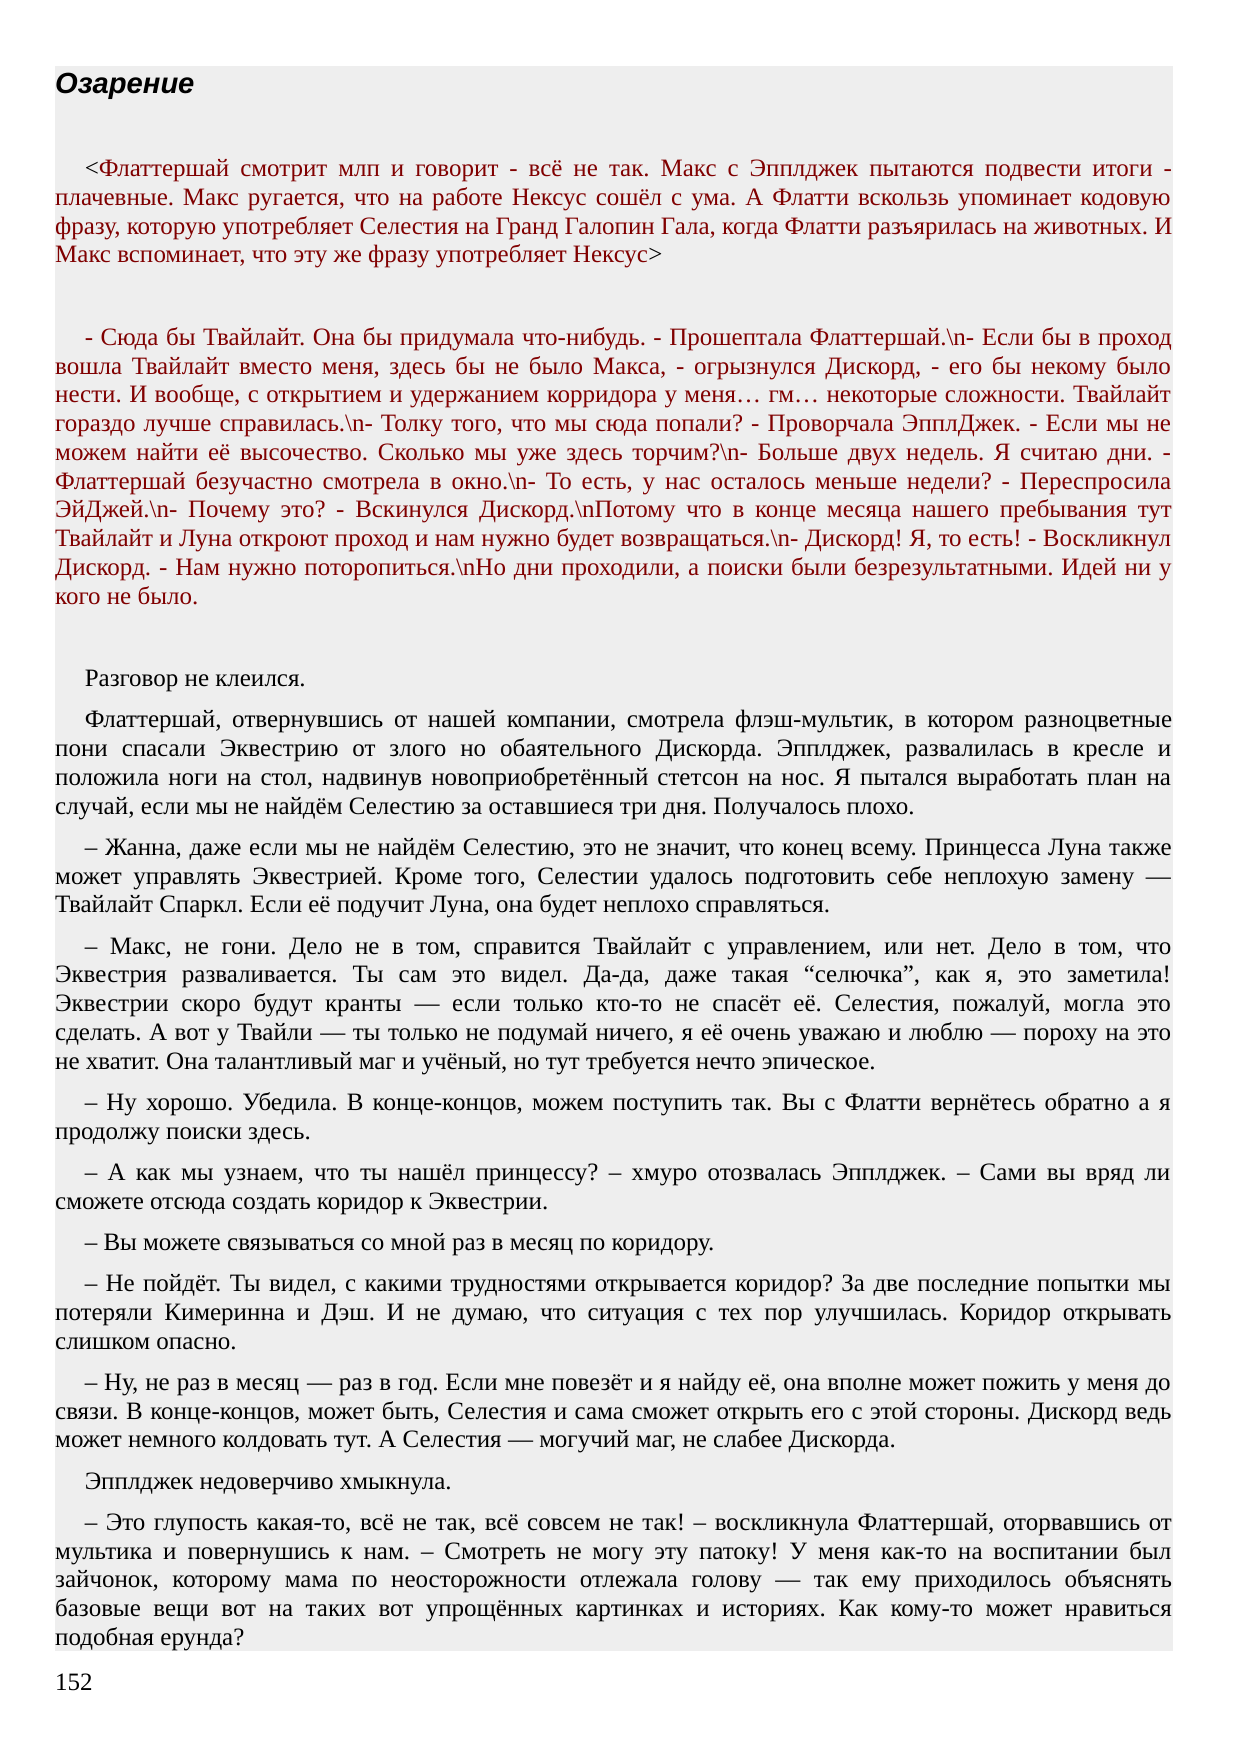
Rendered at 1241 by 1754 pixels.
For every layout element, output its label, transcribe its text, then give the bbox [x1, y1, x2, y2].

subtitle Озарение [55, 66, 1173, 99]
text – Ну хорошо. Убедила. В конце-концов, можем поступить так. Вы с Флатти вернётесь обратно а я продолжу поиски здесь. [55, 1087, 1173, 1144]
text – А как мы узнаем, что ты нашёл принцессу? – хмуро отозвалась Эпплджек. – Сами вы вряд ли сможете отсюда создать коридор к Эквестрии. [55, 1157, 1173, 1214]
text – Макс, не гони. Дело не в том, справится Твайлайт с управлением, или нет. Дело в том, что Эквестрия разваливается. Ты сам это видел. Да-да, даже такая “селючка”, как я, это заметила! Эквестрии скоро будут кранты — если только кто-то не спасёт её. Селестия, пожалуй, могла это сделать. А вот у Твайли — ты только не подумай ничего, я её очень уважаю и люблю — пороху на это не хватит. Она талантливый маг и учёный, но тут требуется нечто эпическое. [55, 931, 1173, 1074]
text Разговор не клеился. [55, 663, 1173, 692]
text - Сюда бы Твайлайт. Она бы придумала что-нибудь. - Прошептала Флаттершай.\n- Если бы в проход вошла Твайлайт вместо меня, здесь бы не было Макса, - огрызнулся Дискорд, - его бы некому было нести. И вообще, с открытием и удержанием корридора у меня… гм… некоторые сложности. Твайлайт гораздо лучше справилась.\n- Толку того, что мы сюда попали? - Проворчала ЭпплДжек. - Если мы не можем найти её высочество. Сколько мы уже здесь торчим?\n- Больше двух недель. Я считаю дни. - Флаттершай безучастно смотрела в окно.\n- То есть, у нас осталось меньше недели? - Переспросила ЭйДжей.\n- Почему это? - Вскинулся Дискорд.\nПотому что в конце месяца нашего пребывания тут Твайлайт и Луна откроют проход и нам нужно будет возвращаться.\n- Дискорд! Я, то есть! - Воскликнул Дискорд. - Нам нужно поторопиться.\nНо дни проходили, а поиски были безрезультатными. Идей ни у кого не было. [55, 322, 1173, 609]
text – Не пойдёт. Ты видел, с какими трудностями открывается коридор? За две последние попытки мы потеряли Кимеринна и Дэш. И не думаю, что ситуация с тех пор улучшилась. Коридор открывать слишком опасно. [55, 1268, 1173, 1354]
text – Вы можете связываться со мной раз в месяц по коридору. [55, 1227, 1173, 1256]
text – Это глупость какая-то, всё не так, всё совсем не так! – воскликнула Флаттершай, оторвавшись от мультика и повернушись к нам. – Смотреть не могу эту патоку! У меня как-то на воспитании был зайчонок, которому мама по неосторожности отлежала голову — так ему приходилось объяснять базовые вещи вот на таких вот упрощённых картинках и историях. Как кому-то может нравиться подобная ерунда? [55, 1507, 1173, 1651]
text Эпплджек недоверчиво хмыкнула. [55, 1466, 1173, 1494]
text <Флаттершай смотрит млп и говорит - всё не так. Макс с Эпплджек пытаются подвести итоги - плачевные. Макс ругается, что на работе Нексус сошёл с ума. А Флатти вскользь упоминает кодовую фразу, которую употребляет Селестия на Гранд Галопин Гала, когда Флатти разъярилась на животных. И Макс вспоминает, что эту же фразу употребляет Нексус> [55, 153, 1173, 268]
text – Ну, не раз в месяц — раз в год. Если мне повезёт и я найду её, она вполне может пожить у меня до связи. В конце-концов, может быть, Селестия и сама сможет открыть его с этой стороны. Дискорд ведь может немного колдовать тут. А Селестия — могучий маг, не слабее Дискорда. [55, 1367, 1173, 1453]
text – Жанна, даже если мы не найдём Селестию, это не значит, что конец всему. Принцесса Луна также может управлять Эквестрией. Кроме того, Селестии удалось подготовить себе неплохую замену — Твайлайт Спаркл. Если её подучит Луна, она будет неплохо справляться. [55, 832, 1173, 918]
text Флаттершай, отвернувшись от нашей компании, смотрела флэш-мультик, в котором разноцветные пони спасали Эквестрию от злого но обаятельного Дискорда. Эпплджек, развалилась в кресле и положила ноги на стол, надвинув новоприобретённый стетсон на нос. Я пытался выработать план на случай, если мы не найдём Селестию за оставшиеся три дня. Получалось плохо. [55, 704, 1173, 819]
